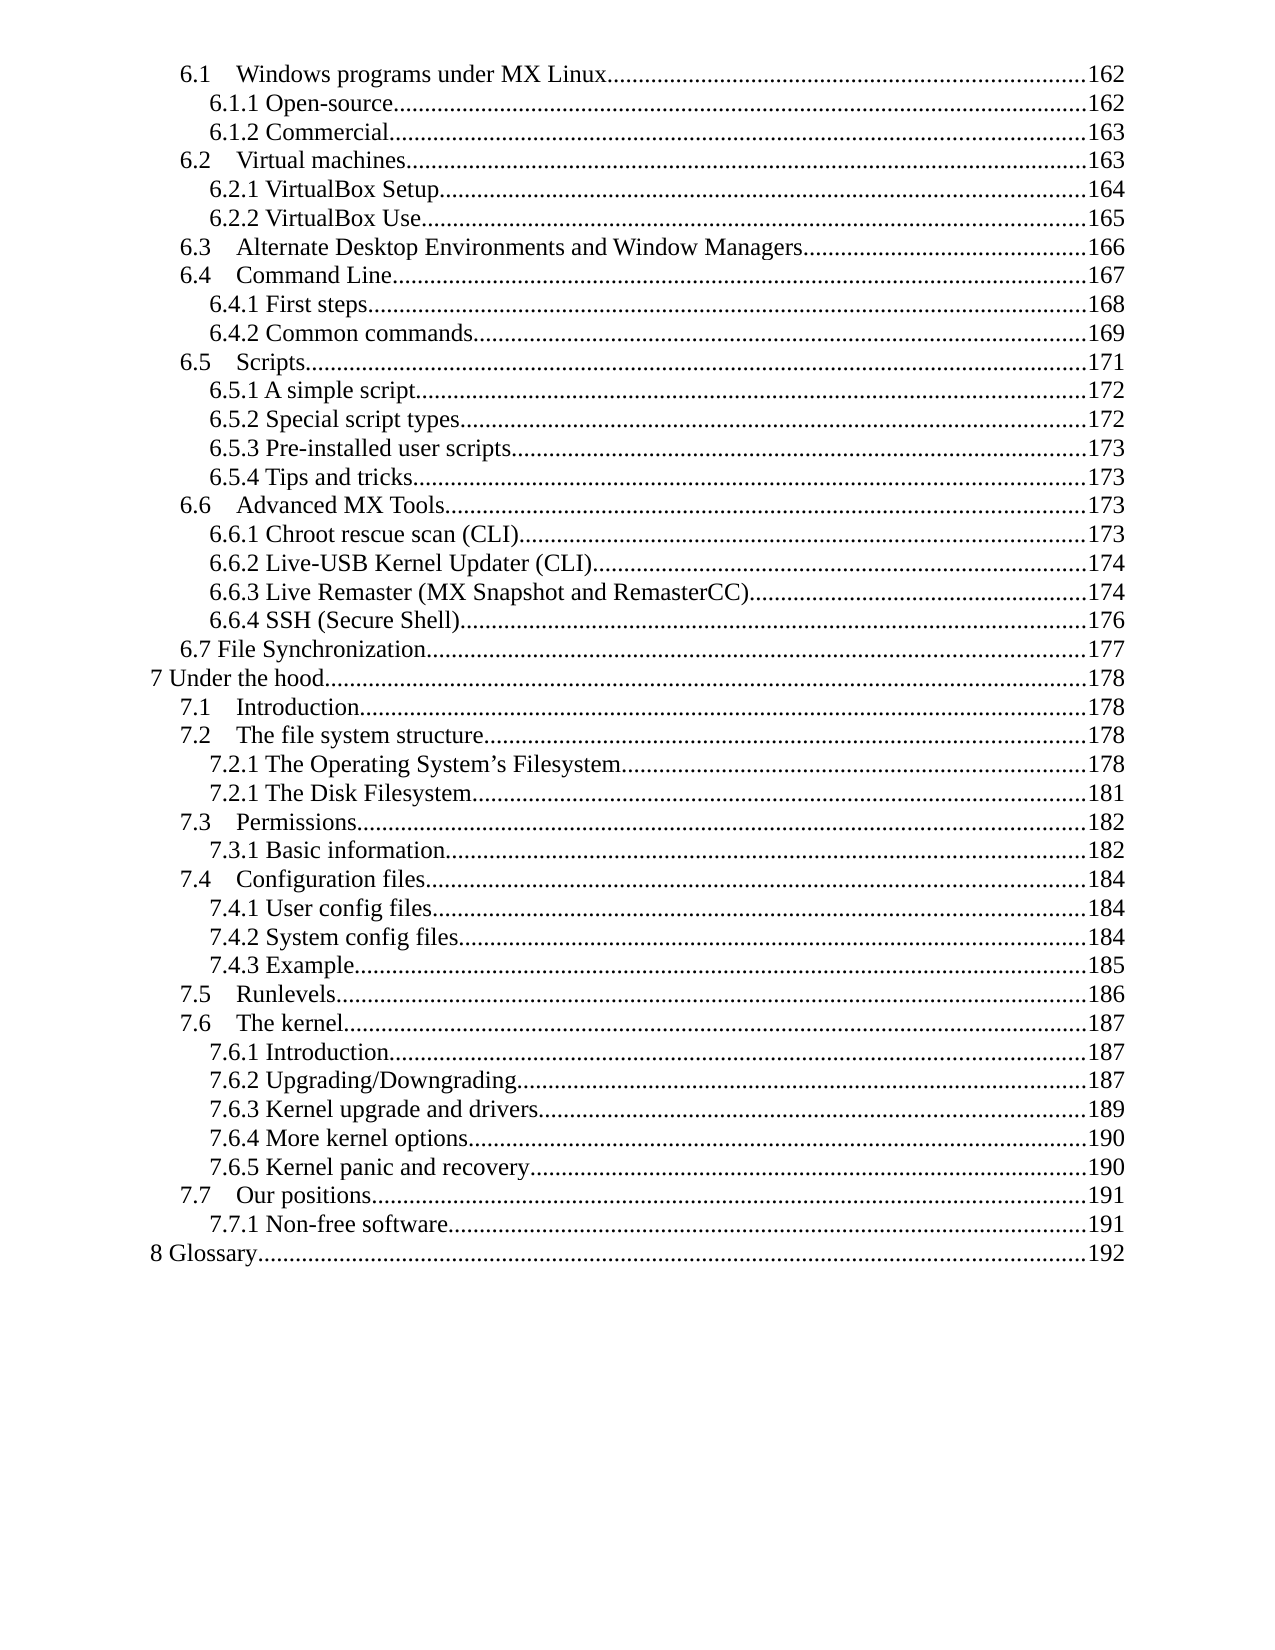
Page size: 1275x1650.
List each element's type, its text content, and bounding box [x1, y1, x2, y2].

text 6.5.3 Pre-installed user scripts 173 [209, 433, 1125, 462]
text 7.6.4 More kernel options 190 [209, 1123, 1125, 1152]
text 6.5.2 Special script types 172 [209, 404, 1125, 433]
text 7.6.5 Kernel panic and recovery 190 [209, 1152, 1125, 1180]
text 7.7.1 Non-free software 191 [209, 1209, 1125, 1238]
text 7.4.1 User config files 184 [209, 893, 1125, 922]
text 6.5.4 Tips and tricks 173 [209, 462, 1125, 490]
text 7.4.2 System config files 184 [209, 922, 1125, 950]
text 6.1.2 Commercial 163 [209, 117, 1125, 145]
text 6.6.3 Live Remaster (MX Snapshot and RemasterCC) 174 [209, 577, 1125, 605]
text 6.5.1 A simple script 172 [209, 375, 1125, 404]
text 6.2.1 VirtualBox Setup 164 [209, 174, 1125, 203]
text 6.4.2 Common commands 169 [209, 318, 1125, 347]
text 6.6.4 SSH (Secure Shell) 176 [209, 605, 1125, 634]
text 7.2.1 The Disk Filesystem 181 [209, 778, 1125, 807]
text 7.6.2 Upgrading/Downgrading 187 [209, 1065, 1125, 1094]
text 7.2.1 The Operating System’s Filesystem 178 [209, 749, 1125, 778]
text 7.4.3 Example 185 [209, 950, 1125, 979]
text 6.4.1 First steps 168 [209, 289, 1125, 318]
text 6.6.2 Live-USB Kernel Updater (CLI) 174 [209, 548, 1125, 577]
text 7.3.1 Basic information 182 [209, 835, 1125, 864]
text 6.2.2 VirtualBox Use 165 [209, 203, 1125, 232]
text 6.1.1 Open-source 162 [209, 88, 1125, 117]
text 7.6.3 Kernel upgrade and drivers 189 [209, 1094, 1125, 1123]
text 6.6.1 Chroot rescue scan (CLI) 173 [209, 519, 1125, 548]
text 7.6.1 Introduction 187 [209, 1037, 1125, 1065]
